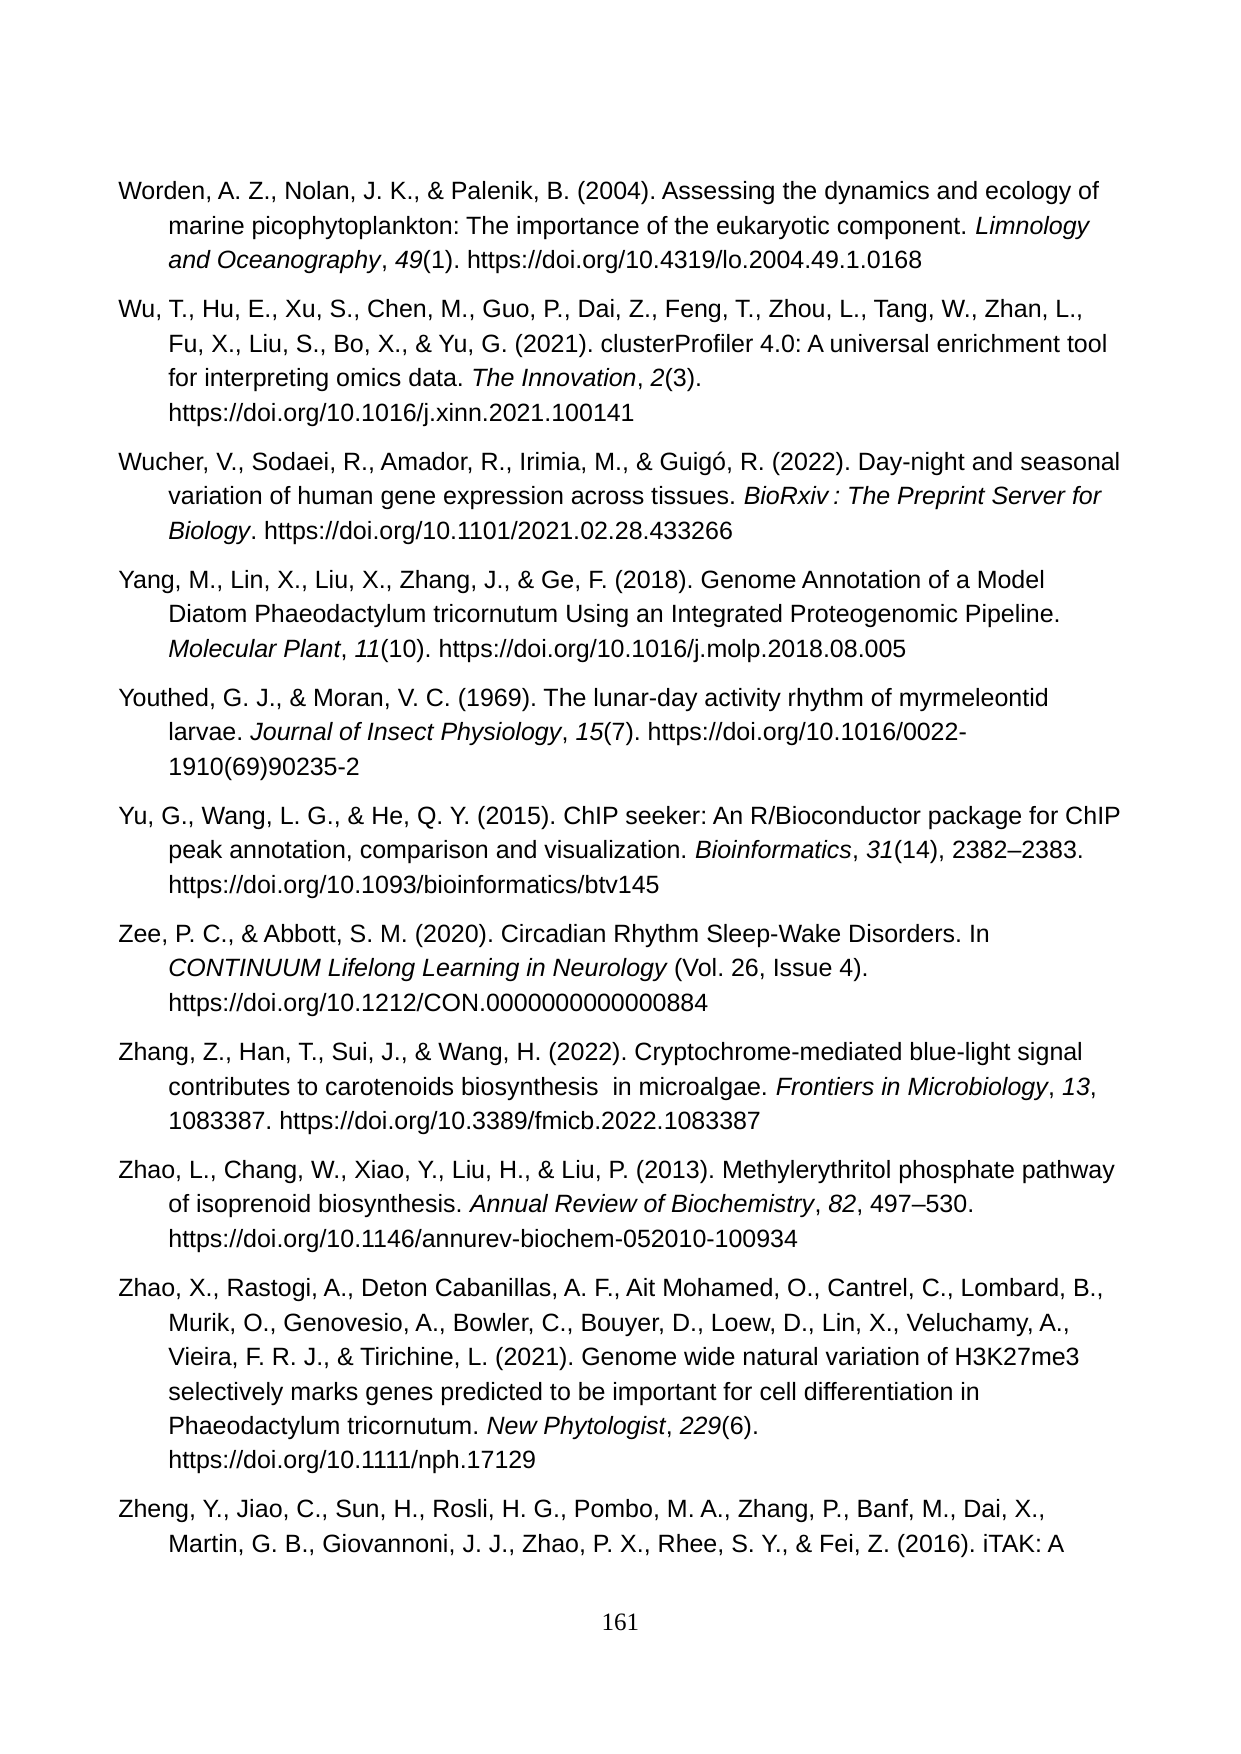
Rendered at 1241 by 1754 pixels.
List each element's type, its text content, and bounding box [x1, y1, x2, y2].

text Zhao, X., Rastogi, A., Deton Cabanillas, A. F., Ait Mohamed, O., Cantrel, C., Lombard, B., Murik, O., Genovesio, A., Bowler, C., Bouyer, D., Loew, D., Lin, X., Veluchamy, A., Vieira, F. R. J., & Tirichine, L. (2021). Genome wide natural variation of H3K27me3 selectively marks genes predicted to be important for cell differentiation in Phaeodactylum tricornutum. New Phytologist, 229(6). https://doi.org/10.1111/nph.17129 [118, 1273, 1122, 1474]
text Yang, M., Lin, X., Liu, X., Zhang, J., & Ge, F. (2018). Genome Annotation of a Model Diatom Phaeodactylum tricornutum Using an Integrated Proteogenomic Pipeline. Molecular Plant, 11(10). https://doi.org/10.1016/j.molp.2018.08.005 [118, 565, 1122, 663]
text Zheng, Y., Jiao, C., Sun, H., Rosli, H. G., Pombo, M. A., Zhang, P., Banf, M., Dai, X., Martin, G. B., Giovannoni, J. J., Zhao, P. X., Rhee, S. Y., & Fei, Z. (2016). iTAK: A [118, 1494, 1122, 1558]
text Yu, G., Wang, L. G., & He, Q. Y. (2015). ChIP seeker: An R/Bioconductor package for ChIP peak annotation, comparison and visualization. Bioinformatics, 31(14), 2382–2383. https://doi.org/10.1093/bioinformatics/btv145 [118, 801, 1122, 899]
text Wu, T., Hu, E., Xu, S., Chen, M., Guo, P., Dai, Z., Feng, T., Zhou, L., Tang, W., Zhan, L., Fu, X., Liu, S., Bo, X., & Yu, G. (2021). clusterProfiler 4.0: A universal enrichment tool for interpreting omics data. The Innovation, 2(3). https://doi.org/10.1016/j.xinn.2021.100141 [118, 294, 1122, 427]
text Wucher, V., Sodaei, R., Amador, R., Irimia, M., & Guigó, R. (2022). Day-night and seasonal variation of human gene expression across tissues. BioRxiv : The Preprint Server for Biology. https://doi.org/10.1101/2021.02.28.433266 [118, 447, 1122, 544]
text Zhao, L., Chang, W., Xiao, Y., Liu, H., & Liu, P. (2013). Methylerythritol phosphate pathway of isoprenoid biosynthesis. Annual Review of Biochemistry, 82, 497–530. https://doi.org/10.1146/annurev-biochem-052010-100934 [118, 1155, 1122, 1253]
text Zee, P. C., & Abbott, S. M. (2020). Circadian Rhythm Sleep-Wake Disorders. In CONTINUUM Lifelong Learning in Neurology (Vol. 26, Issue 4). https://doi.org/10.1212/CON.0000000000000884 [118, 919, 1122, 1017]
text Zhang, Z., Han, T., Sui, J., & Wang, H. (2022). Cryptochrome-mediated blue-light signal contributes to carotenoids biosynthesis in microalgae. Frontiers in Microbiology, 13, 1083387. https://doi.org/10.3389/fmicb.2022.1083387 [118, 1037, 1122, 1135]
text Worden, A. Z., Nolan, J. K., & Palenik, B. (2004). Assessing the dynamics and ecology of marine picophytoplankton: The importance of the eukaryotic component. Limnology and Oceanography, 49(1). https://doi.org/10.4319/lo.2004.49.1.0168 [118, 176, 1122, 274]
text Youthed, G. J., & Moran, V. C. (1969). The lunar-day activity rhythm of myrmeleontid larvae. Journal of Insect Physiology, 15(7). https://doi.org/10.1016/0022-1910(69)90235-2 [118, 683, 1122, 781]
